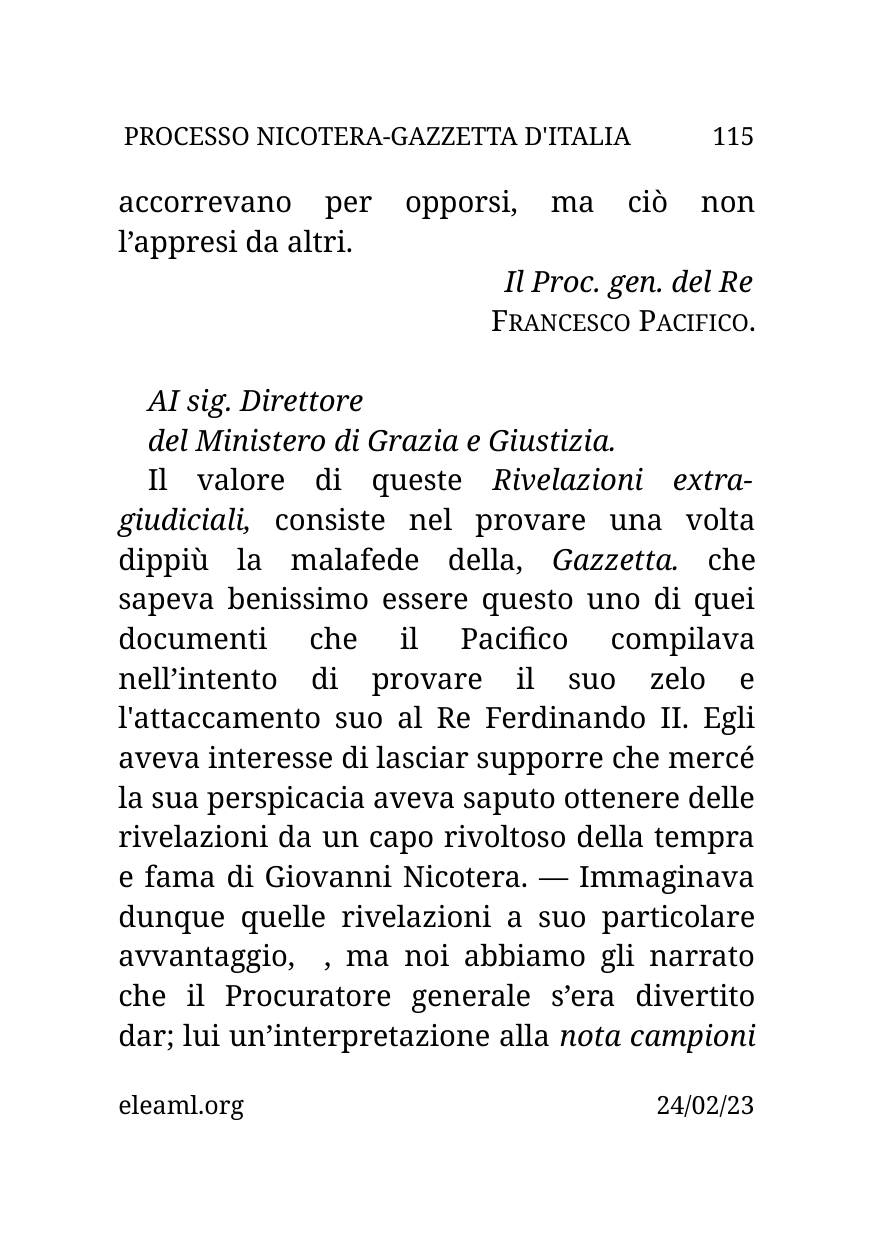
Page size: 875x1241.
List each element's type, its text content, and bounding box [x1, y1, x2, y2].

text AI sig. Direttore [118, 380, 756, 420]
text Il valore di queste Rivelazioni extra-giudiciali, consiste nel provare una volta dippiù la malafede della, Gazzetta. che sapeva benissimo essere questo uno di quei documenti che il Pacifico compilava nell’intento di provare il suo zelo e l'attaccamento suo al Re Ferdinando II. Egli aveva interesse di lasciar supporre che mercé la sua perspicacia aveva saputo ottenere delle rivelazioni da un capo rivoltoso della tempra e fama di Giovanni Nicotera. — Immaginava dunque quelle rivelazioni a suo particolare avvantaggio, , ma noi abbiamo gli narrato che il Procuratore generale s’era divertito dar; lui un’interpretazione alla nota campioni [118, 459, 756, 1055]
text accorrevano per opporsi, ma ciò non l’appresi da altri. [118, 182, 756, 261]
text Il Proc. gen. del Re [118, 261, 756, 301]
text del Ministero di Grazia e Giustizia. [118, 420, 756, 459]
text Francesco Pacifico. [118, 301, 756, 340]
